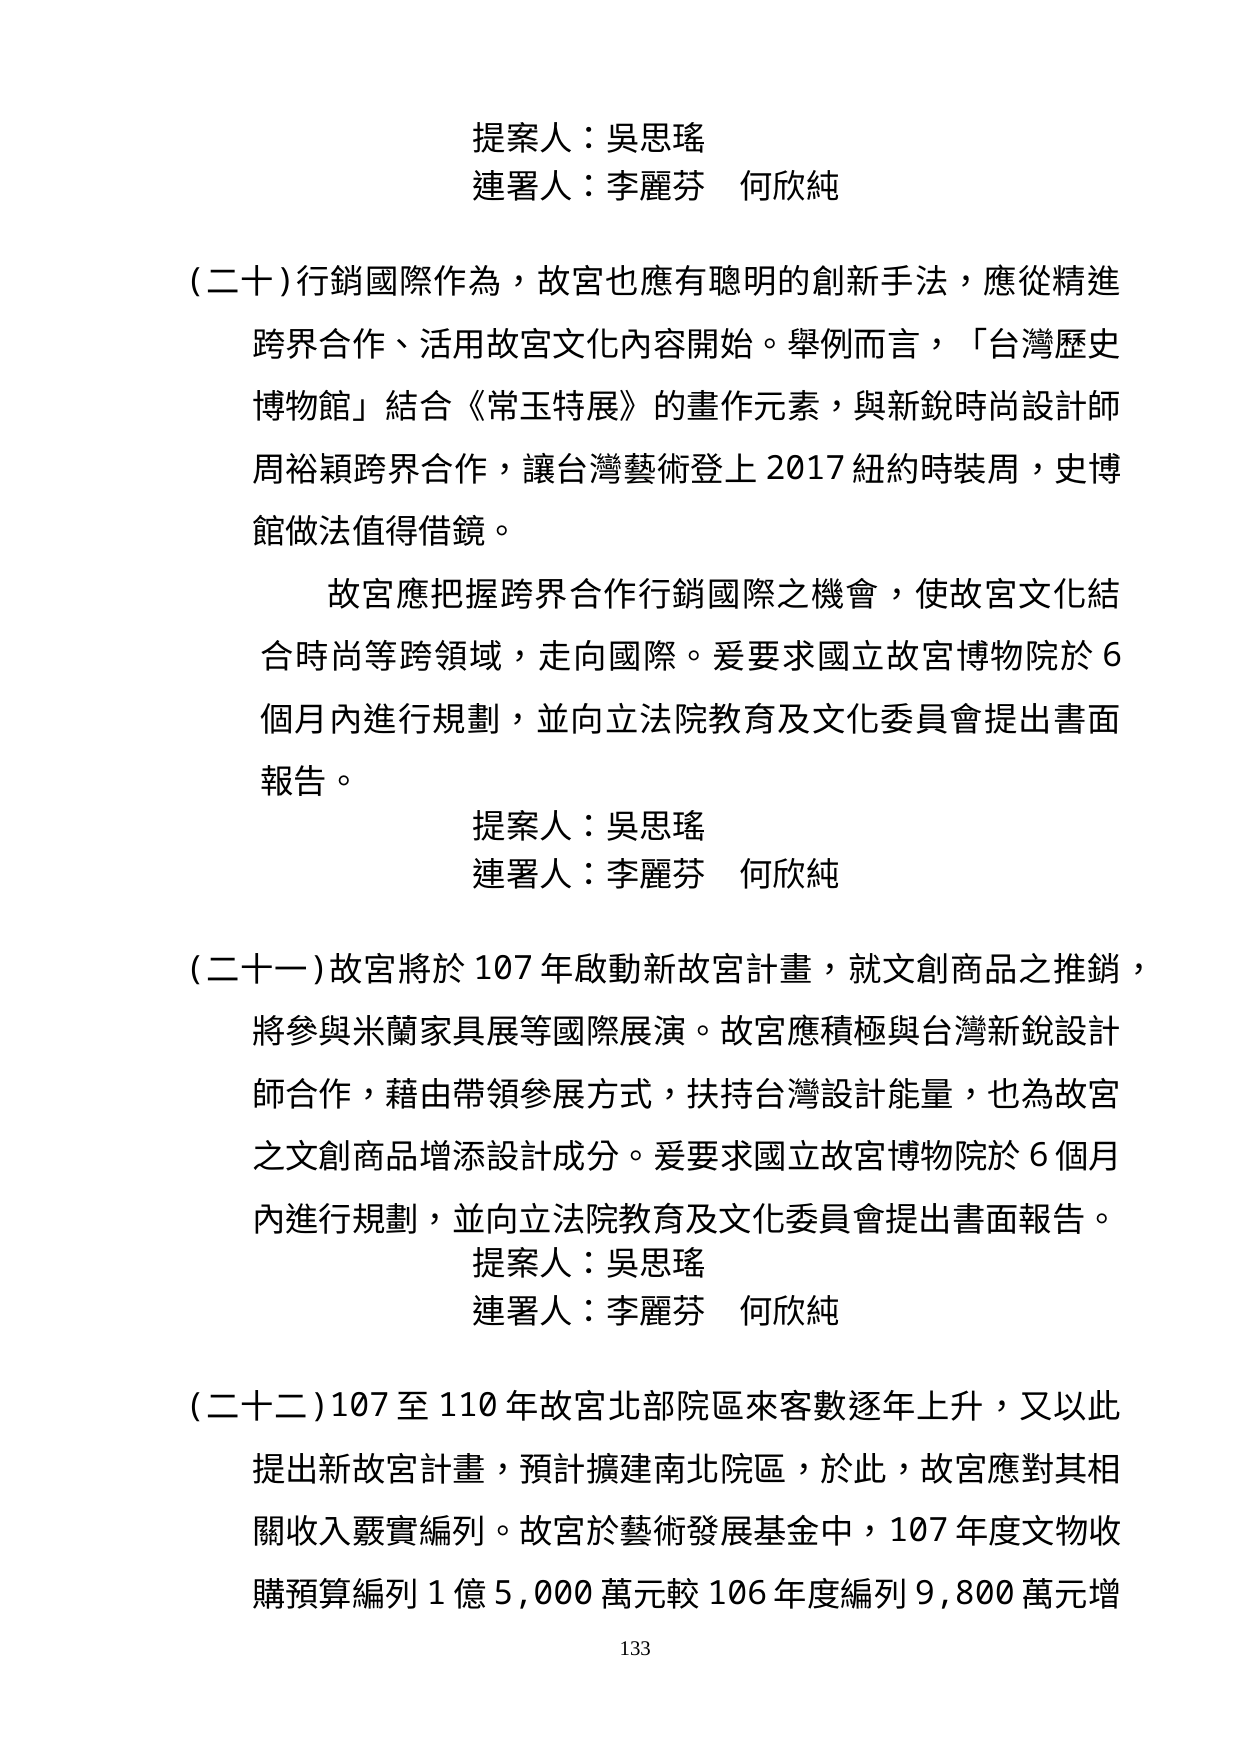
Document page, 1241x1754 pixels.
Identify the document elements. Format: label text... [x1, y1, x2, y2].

text 提案人：吳思瑤 [473, 800, 1122, 848]
text 連署人：李麗芬 何欣純 [473, 1285, 1122, 1333]
text 連署人：李麗芬 何欣純 [473, 848, 1122, 896]
text (二十)行銷國際作為，故宮也應有聰明的創新手法，應從精進跨界合作、活用故宮文化內容開始。舉例而言，「台灣歷史博物館」結合《常玉特展》的畫作元素，與新銳時尚設計師周裕穎跨界合作，讓台灣藝術登上2017紐約時裝周，史博館做法值得借鏡。 [185, 237, 1122, 550]
text 提案人：吳思瑤 [473, 112, 1122, 160]
text 提案人：吳思瑤 [473, 1237, 1122, 1285]
text 連署人：李麗芬 何欣純 [473, 160, 1122, 208]
text (二十二)107至110年故宮北部院區來客數逐年上升，又以此提出新故宮計畫，預計擴建南北院區，於此，故宮應對其相關收入覈實編列。故宮於藝術發展基金中，107年度文物收購預算編列1億5,000萬元較106年度編列9,800萬元增 [185, 1362, 1122, 1612]
text 故宮應把握跨界合作行銷國際之機會，使故宮文化結合時尚等跨領域，走向國際。爰要求國立故宮博物院於6個月內進行規劃，並向立法院教育及文化委員會提出書面報告。 [260, 550, 1122, 800]
text (二十一)故宮將於107年啟動新故宮計畫，就文創商品之推銷，將參與米蘭家具展等國際展演。故宮應積極與台灣新銳設計師合作，藉由帶領參展方式，扶持台灣設計能量，也為故宮之文創商品增添設計成分。爰要求國立故宮博物院於6個月內進行規劃，並向立法院教育及文化委員會提出書面報告。 [185, 925, 1122, 1237]
